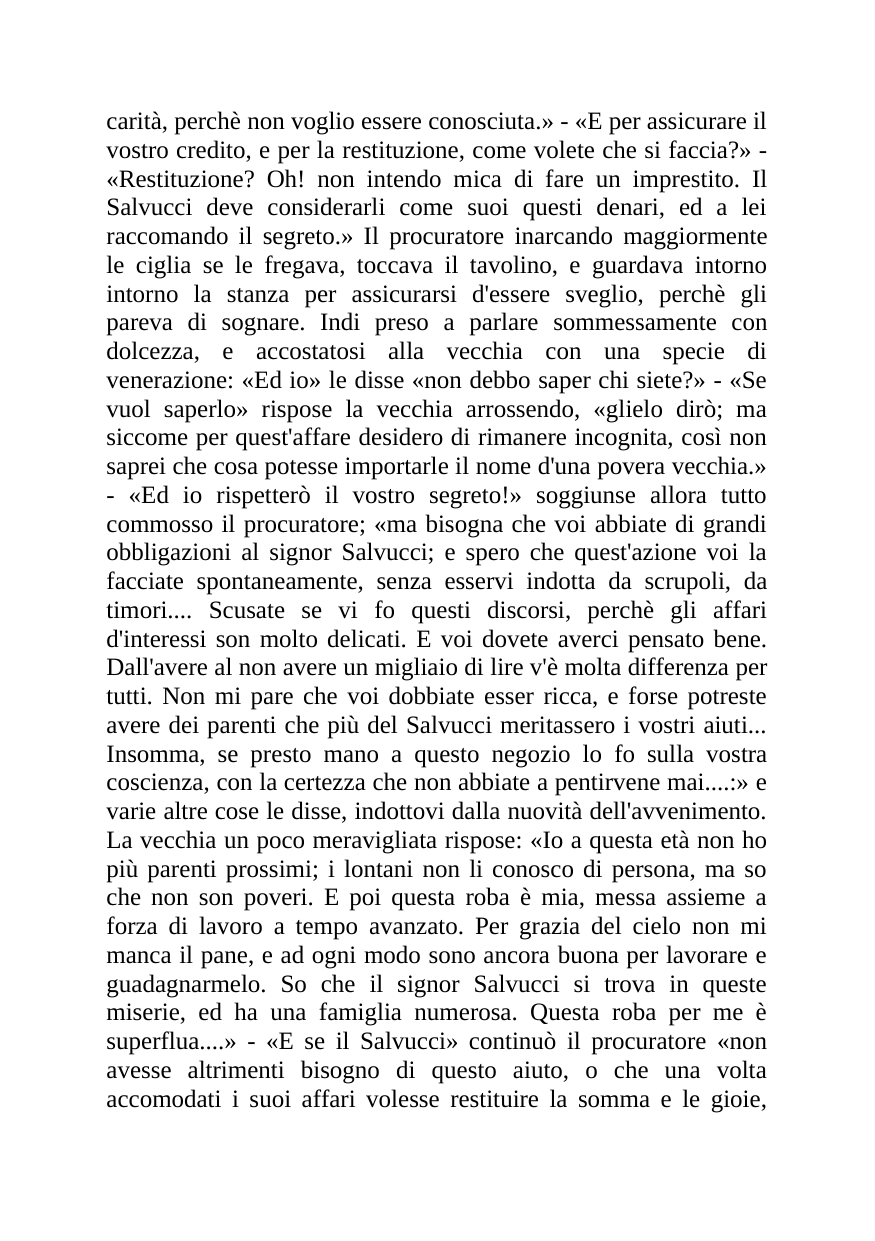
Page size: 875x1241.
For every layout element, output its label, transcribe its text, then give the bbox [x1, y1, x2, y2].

text carità, perchè non voglio essere conosciuta.» - «E per assicurare il vostro credito, e per la restituzione, come volete che si faccia?» - «Restituzione? Oh! non intendo mica di fare un imprestito. Il Salvucci deve considerarli come suoi questi denari, ed a lei raccomando il segreto.» Il procuratore inarcando maggiormente le ciglia se le fregava, toccava il tavolino, e guardava intorno intorno la stanza per assicurarsi d'essere sveglio, perchè gli pareva di sognare. Indi preso a parlare sommessamente con dolcezza, e accostatosi alla vecchia con una specie di venerazione: «Ed io» le disse «non debbo saper chi siete?» - «Se vuol saperlo» rispose la vecchia arrossendo, «glielo dirò; ma siccome per quest'affare desidero di rimanere incognita, così non saprei che cosa potesse importarle il nome d'una povera vecchia.» - «Ed io rispetterò il vostro segreto!» soggiunse allora tutto commosso il procuratore; «ma bisogna che voi abbiate di grandi obbligazioni al signor Salvucci; e spero che quest'azione voi la facciate spontaneamente, senza esservi indotta da scrupoli, da timori.... Scusate se vi fo questi discorsi, perchè gli affari d'interessi son molto delicati. E voi dovete averci pensato bene. Dall'avere al non avere un migliaio di lire v'è molta differenza per tutti. Non mi pare che voi dobbiate esser ricca, e forse potreste avere dei parenti che più del Salvucci meritassero i vostri aiuti... Insomma, se presto mano a questo negozio lo fo sulla vostra coscienza, con la certezza che non abbiate a pentirvene mai....:» e varie altre cose le disse, indottovi dalla nuovità dell'avvenimento. La vecchia un poco meravigliata rispose: «Io a questa età non ho più parenti prossimi; i lontani non li conosco di persona, ma so che non son poveri. E poi questa roba è mia, messa assieme a forza di lavoro a tempo avanzato. Per grazia del cielo non mi manca il pane, e ad ogni modo sono ancora buona per lavorare e guadagnarmelo. So che il signor Salvucci si trova in queste miserie, ed ha una famiglia numerosa. Questa roba per me è superflua....» - «E se il Salvucci» continuò il procuratore «non avesse altrimenti bisogno di questo aiuto, o che una volta accomodati i suoi affari volesse restituire la somma e le gioie, [106, 106, 768, 1112]
